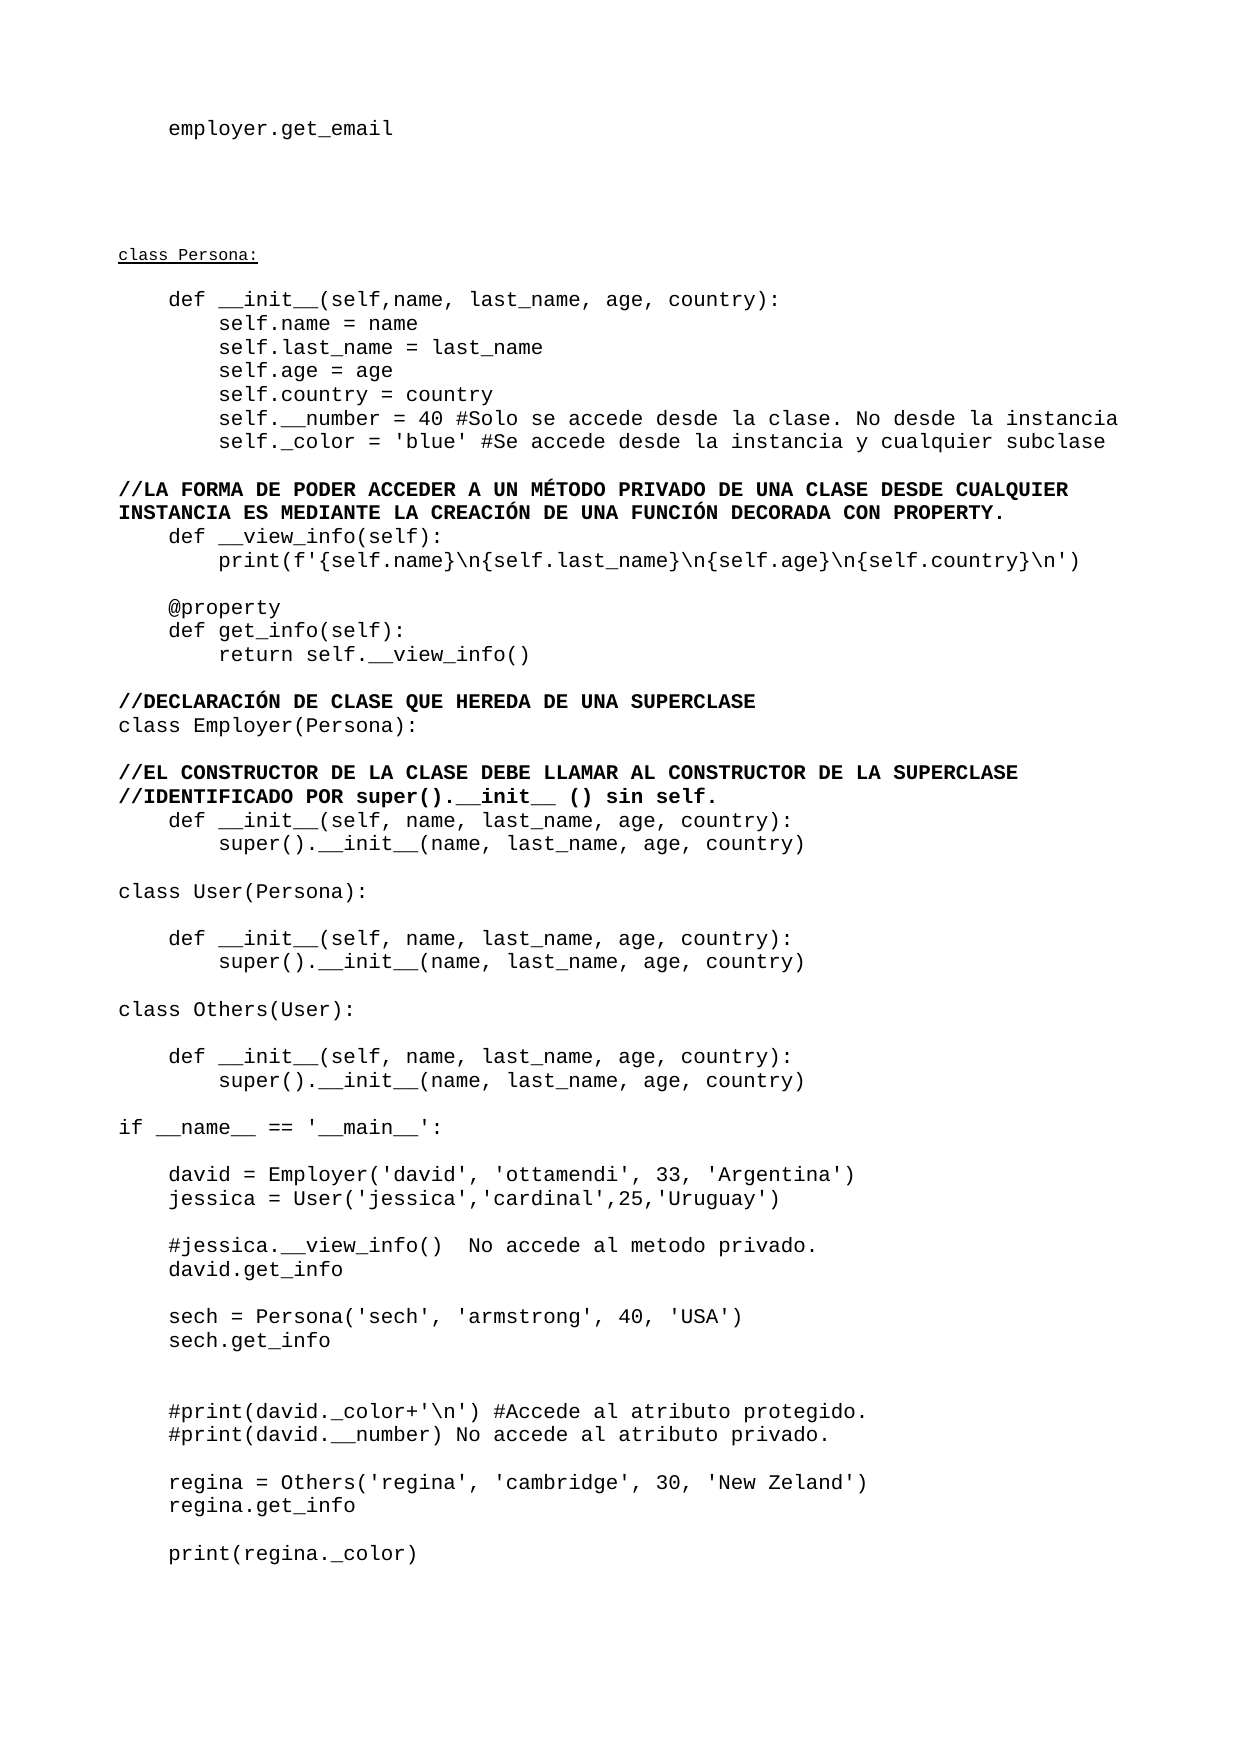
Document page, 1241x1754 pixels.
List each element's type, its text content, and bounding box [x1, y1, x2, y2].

text def __init__(self, name, last_name, age, country): [118, 928, 1122, 952]
text print(f'{self.name}\n{self.last_name}\n{self.age}\n{self.country}\n') [118, 549, 1122, 573]
text if __name__ == '__main__': [118, 1117, 1122, 1141]
text print(regina._color) [118, 1543, 1122, 1566]
text #print(david.__number) No accede al atributo privado. [118, 1424, 1122, 1448]
text return self.__view_info() [118, 644, 1122, 668]
text regina.get_info [118, 1495, 1122, 1519]
text super().__init__(name, last_name, age, country) [118, 952, 1122, 975]
text self.__number = 40 #Solo se accede desde la clase. No desde la instancia [118, 408, 1122, 431]
text jessica = User('jessica','cardinal',25,'Uruguay') [118, 1188, 1122, 1212]
text david = Employer('david', 'ottamendi', 33, 'Argentina') [118, 1164, 1122, 1188]
text //DECLARACIÓN DE CLASE QUE HEREDA DE UNA SUPERCLASE [118, 691, 1122, 715]
text //LA FORMA DE PODER ACCEDER A UN MÉTODO PRIVADO DE UNA CLASE DESDE CUALQUIER INSTANCIA ES MEDIANTE LA CREACIÓN DE UNA FUNCIÓN DECORADA CON PROPERTY. [118, 479, 1122, 526]
text self._color = 'blue' #Se accede desde la instancia y cualquier subclase [118, 431, 1122, 455]
text #jessica.__view_info() No accede al metodo privado. [118, 1235, 1122, 1259]
text #print(david._color+'\n') #Accede al atributo protegido. [118, 1401, 1122, 1424]
text self.country = country [118, 384, 1122, 408]
text //IDENTIFICADO POR super().__init__ () sin self. [118, 786, 1122, 810]
text self.last_name = last_name [118, 337, 1122, 360]
text class Persona: [118, 247, 1122, 266]
text def __view_info(self): [118, 526, 1122, 549]
text //EL CONSTRUCTOR DE LA CLASE DEBE LLAMAR AL CONSTRUCTOR DE LA SUPERCLASE [118, 762, 1122, 786]
text super().__init__(name, last_name, age, country) [118, 833, 1122, 857]
text super().__init__(name, last_name, age, country) [118, 1070, 1122, 1093]
text regina = Others('regina', 'cambridge', 30, 'New Zeland') [118, 1472, 1122, 1495]
text self.age = age [118, 360, 1122, 384]
text class User(Persona): [118, 881, 1122, 904]
text @property [118, 597, 1122, 621]
text def __init__(self, name, last_name, age, country): [118, 1046, 1122, 1070]
text david.get_info [118, 1259, 1122, 1283]
text class Others(User): [118, 999, 1122, 1022]
text employer.get_email [118, 118, 1122, 142]
text class Employer(Persona): [118, 715, 1122, 739]
text def __init__(self, name, last_name, age, country): [118, 810, 1122, 833]
text def __init__(self,name, last_name, age, country): [118, 289, 1122, 313]
text sech = Persona('sech', 'armstrong', 40, 'USA') [118, 1306, 1122, 1330]
text sech.get_info [118, 1330, 1122, 1353]
text def get_info(self): [118, 621, 1122, 644]
text self.name = name [118, 313, 1122, 337]
